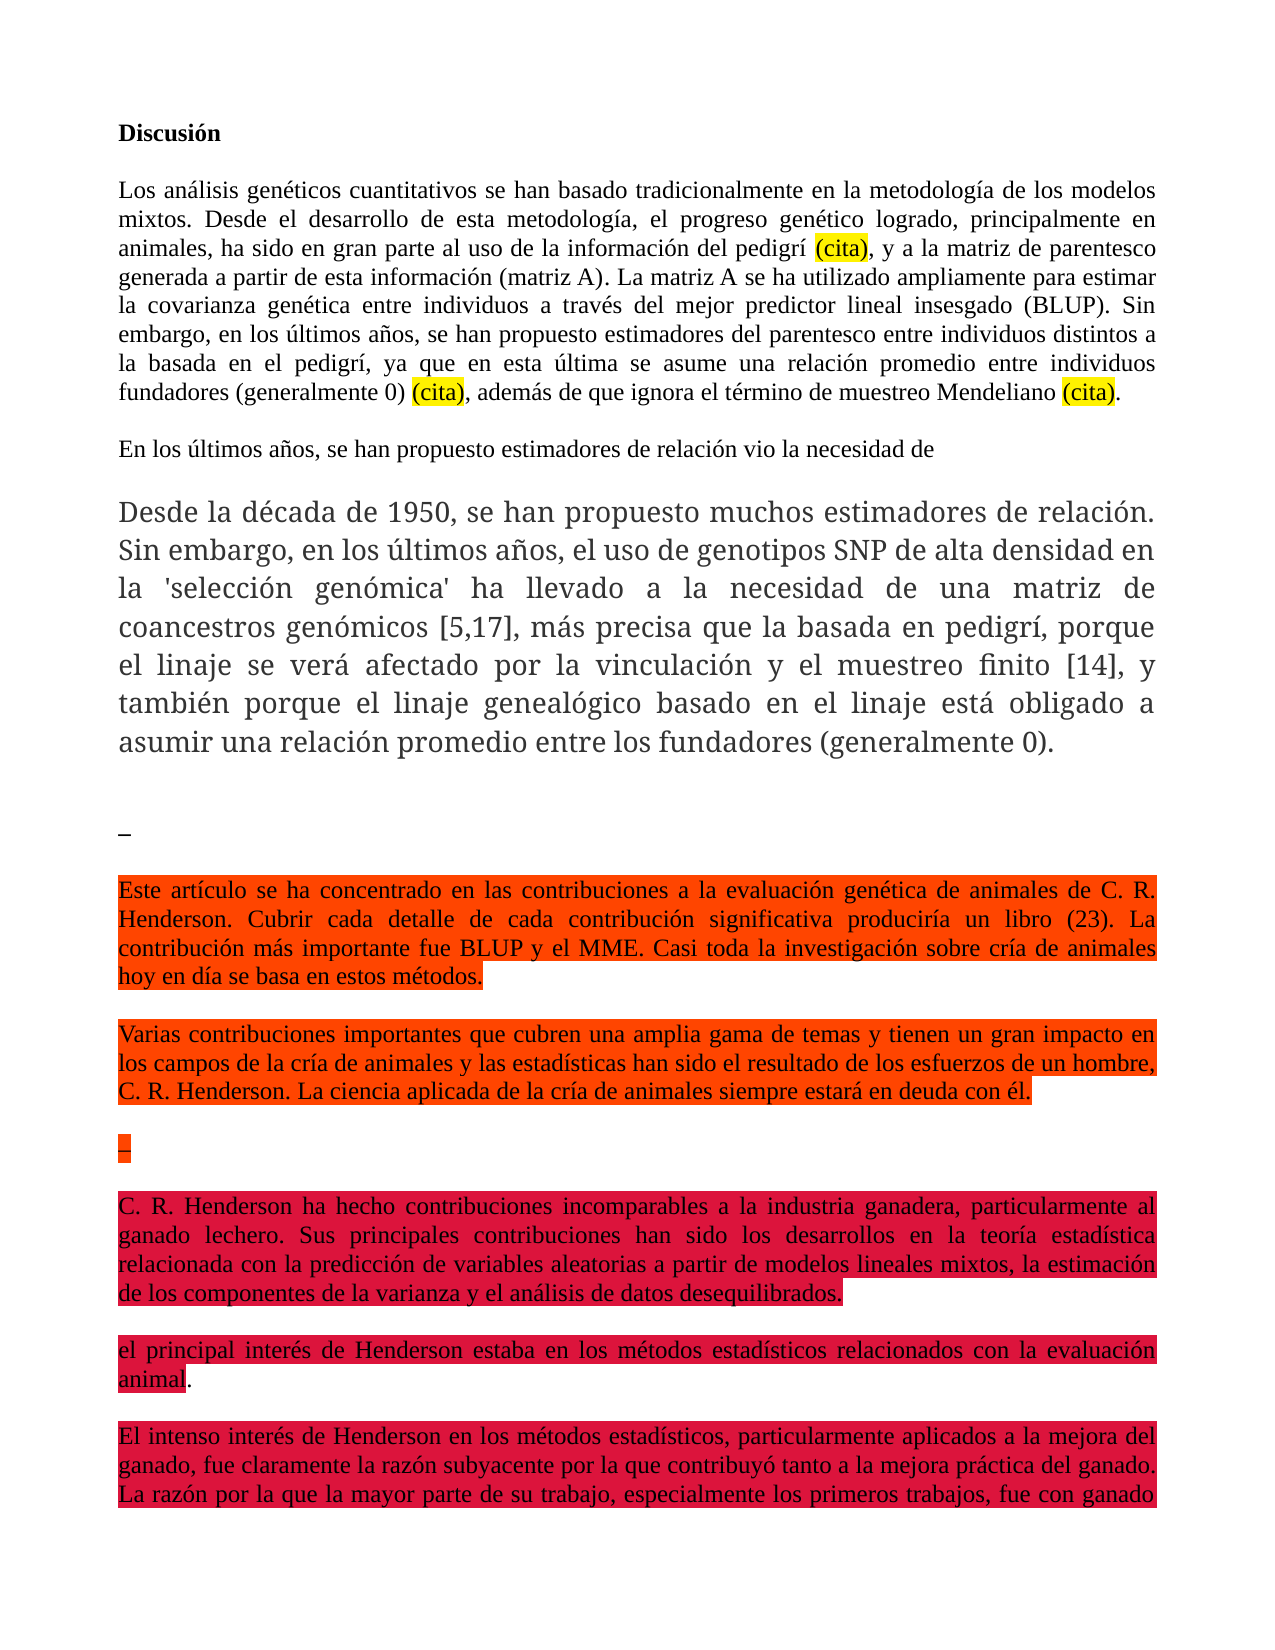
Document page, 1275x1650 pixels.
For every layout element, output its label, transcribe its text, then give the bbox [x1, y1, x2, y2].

text C. R. Henderson ha hecho contribuciones incomparables a la industria ganadera, particularmente al ganado lechero. Sus principales contribuciones han sido los desarrollos en la teoría estadística relacionada con la predicción de variables aleatorias a partir de modelos lineales mixtos, la estimación de los componentes de la varianza y el análisis de datos desequilibrados. [118, 1191, 1157, 1306]
text Varias contribuciones importantes que cubren una amplia gama de temas y tienen un gran impacto en los campos de la cría de animales y las estadísticas han sido el resultado de los esfuerzos de un hombre, C. R. Henderson. La ciencia aplicada de la cría de animales siempre estará en deuda con él. [118, 1019, 1157, 1105]
text Desde la década de 1950, se han propuesto muchos estimadores de relación. Sin embargo, en los últimos años, el uso de genotipos SNP de alta densidad en la 'selección genómica' ha llevado a la necesidad de una matriz de coancestros genómicos [5,17], más precisa que la basada en pedigrí, porque el linaje se verá afectado por la vinculación y el muestreo finito [14], y también porque el linaje genealógico basado en el linaje está obligado a asumir una relación promedio entre los fundadores (generalmente 0). [118, 492, 1157, 760]
text Los análisis genéticos cuantitativos se han basado tradicionalmente en la metodología de los modelos mixtos. Desde el desarrollo de esta metodología, el progreso genético logrado, principalmente en animales, ha sido en gran parte al uso de la información del pedigrí (cita), y a la matriz de parentesco generada a partir de esta información (matriz A). La matriz A se ha utilizado ampliamente para estimar la covarianza genética entre individuos a través del mejor predictor lineal insesgado (BLUP). Sin embargo, en los últimos años, se han propuesto estimadores del parentesco entre individuos distintos a la basada en el pedigrí, ya que en esta última se asume una relación promedio entre individuos fundadores (generalmente 0) (cita), además de que ignora el término de muestreo Mendeliano (cita). [118, 176, 1157, 406]
text Discusión [118, 118, 1157, 147]
text el principal interés de Henderson estaba en los métodos estadísticos relacionados con la evaluación animal. [118, 1335, 1157, 1393]
text El intenso interés de Henderson en los métodos estadísticos, particularmente aplicados a la mejora del ganado, fue claramente la razón subyacente por la que contribuyó tanto a la mejora práctica del ganado. La razón por la que la mayor parte de su trabajo, especialmente los primeros trabajos, fue con ganado [118, 1421, 1157, 1508]
text Este artículo se ha concentrado en las contribuciones a la evaluación genética de animales de C. R. Henderson. Cubrir cada detalle de cada contribución significativa produciría un libro (23). La contribución más importante fue BLUP y el MME. Casi toda la investigación sobre cría de animales hoy en día se basa en estos métodos. [118, 875, 1157, 990]
text En los últimos años, se han propuesto estimadores de relación vio la necesidad de [118, 434, 1157, 463]
text – [118, 818, 1157, 846]
text – [118, 1134, 1157, 1163]
